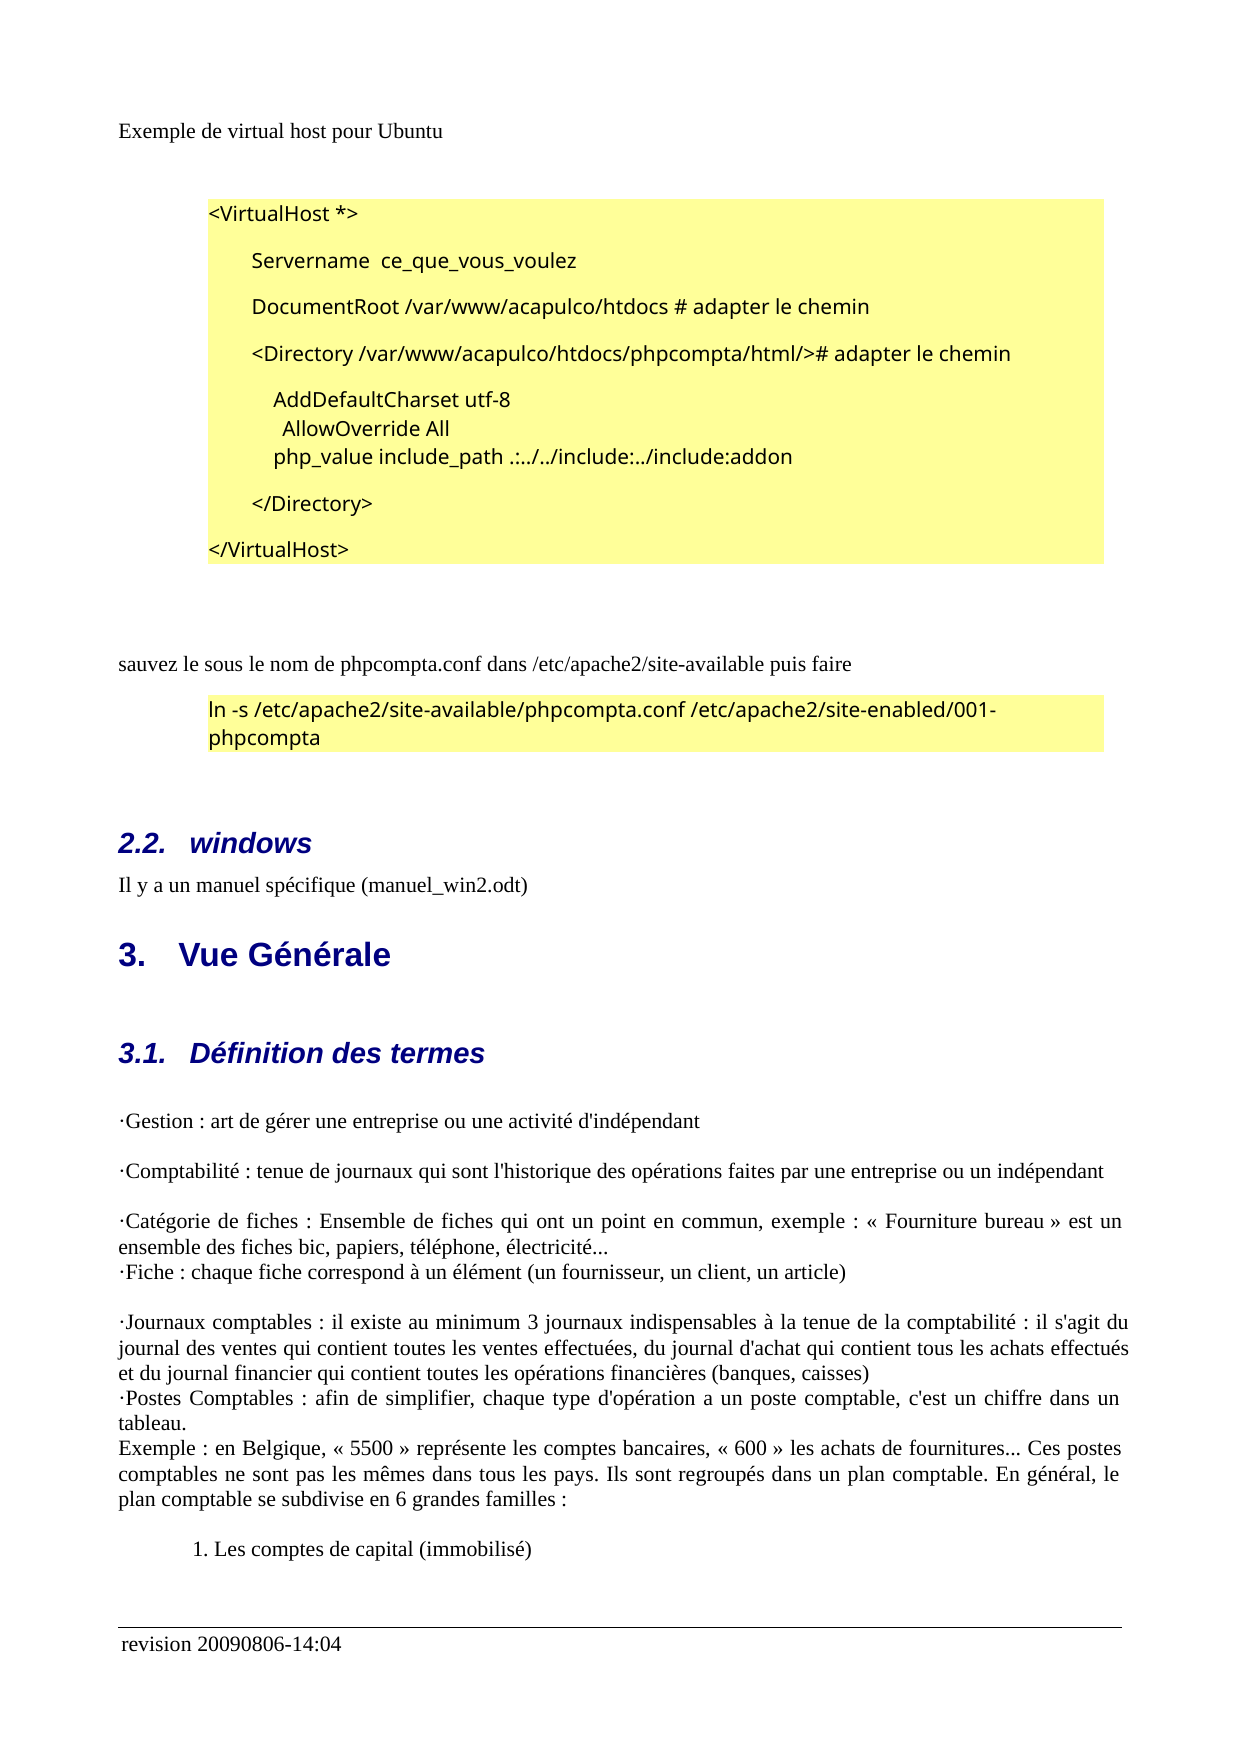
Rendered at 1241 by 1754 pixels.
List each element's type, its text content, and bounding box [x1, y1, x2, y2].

text ·Fiche : chaque fiche correspond à un élément (un fournisseur, un client, un article) [118, 1259, 1122, 1284]
text Exemple : en Belgique, « 5500 » représente les comptes bancaires, « 600 » les achats de fournitures... Ces postes comptables ne sont pas les mêmes dans tous les pays. Ils sont regroupés dans un plan comptable. En général, le plan comptable se subdivise en 6 grandes familles : [118, 1435, 1122, 1511]
text ·Comptabilité : tenue de journaux qui sont l'historique des opérations faites par une entreprise ou un indépendant [118, 1158, 1122, 1183]
text ln -s /etc/apache2/site-available/phpcompta.conf /etc/apache2/site-enabled/001-phpcompta [208, 695, 1104, 752]
text DocumentRoot /var/www/acapulco/htdocs # adapter le chemin [208, 292, 1104, 321]
subtitle windows [118, 826, 1122, 860]
text ·Catégorie de fiches : Ensemble de fiches qui ont un point en commun, exemple : « Fourniture bureau » est un ensemble des fiches bic, papiers, téléphone, électricité... [118, 1208, 1122, 1259]
text Exemple de virtual host pour Ubuntu [118, 118, 1122, 143]
text </VirtualHost> [208, 535, 1104, 564]
text <Directory /var/www/acapulco/htdocs/phpcompta/html/># adapter le chemin [208, 339, 1104, 367]
text ·Journaux comptables : il existe au minimum 3 journaux indispensables à la tenue de la comptabilité : il s'agit du journal des ventes qui contient toutes les ventes effectuées, du journal d'achat qui contient tous les achats effectués et du journal financier qui contient toutes les opérations financières (banques, caisses) [118, 1309, 1131, 1385]
subtitle Définition des termes [118, 1036, 1122, 1070]
text 1. Les comptes de capital (immobilisé) [118, 1536, 1122, 1561]
text Il y a un manuel spécifique (manuel_win2.odt) [118, 872, 1122, 898]
subtitle Vue Générale [118, 935, 1122, 974]
text AddDefaultCharset utf-8 AllowOverride All php_value include_path .:../../include:../include:addon [208, 385, 1104, 471]
text </Directory> [208, 489, 1104, 517]
text ·Postes Comptables : afin de simplifier, chaque type d'opération a un poste comptable, c'est un chiffre dans un tableau. [118, 1385, 1122, 1435]
text <VirtualHost *> [208, 199, 1104, 228]
text Servername ce_que_vous_voulez [208, 246, 1104, 274]
text ·Gestion : art de gérer une entreprise ou une activité d'indépendant [118, 1108, 1121, 1133]
text sauvez le sous le nom de phpcompta.conf dans /etc/apache2/site-available puis faire [118, 651, 1122, 676]
